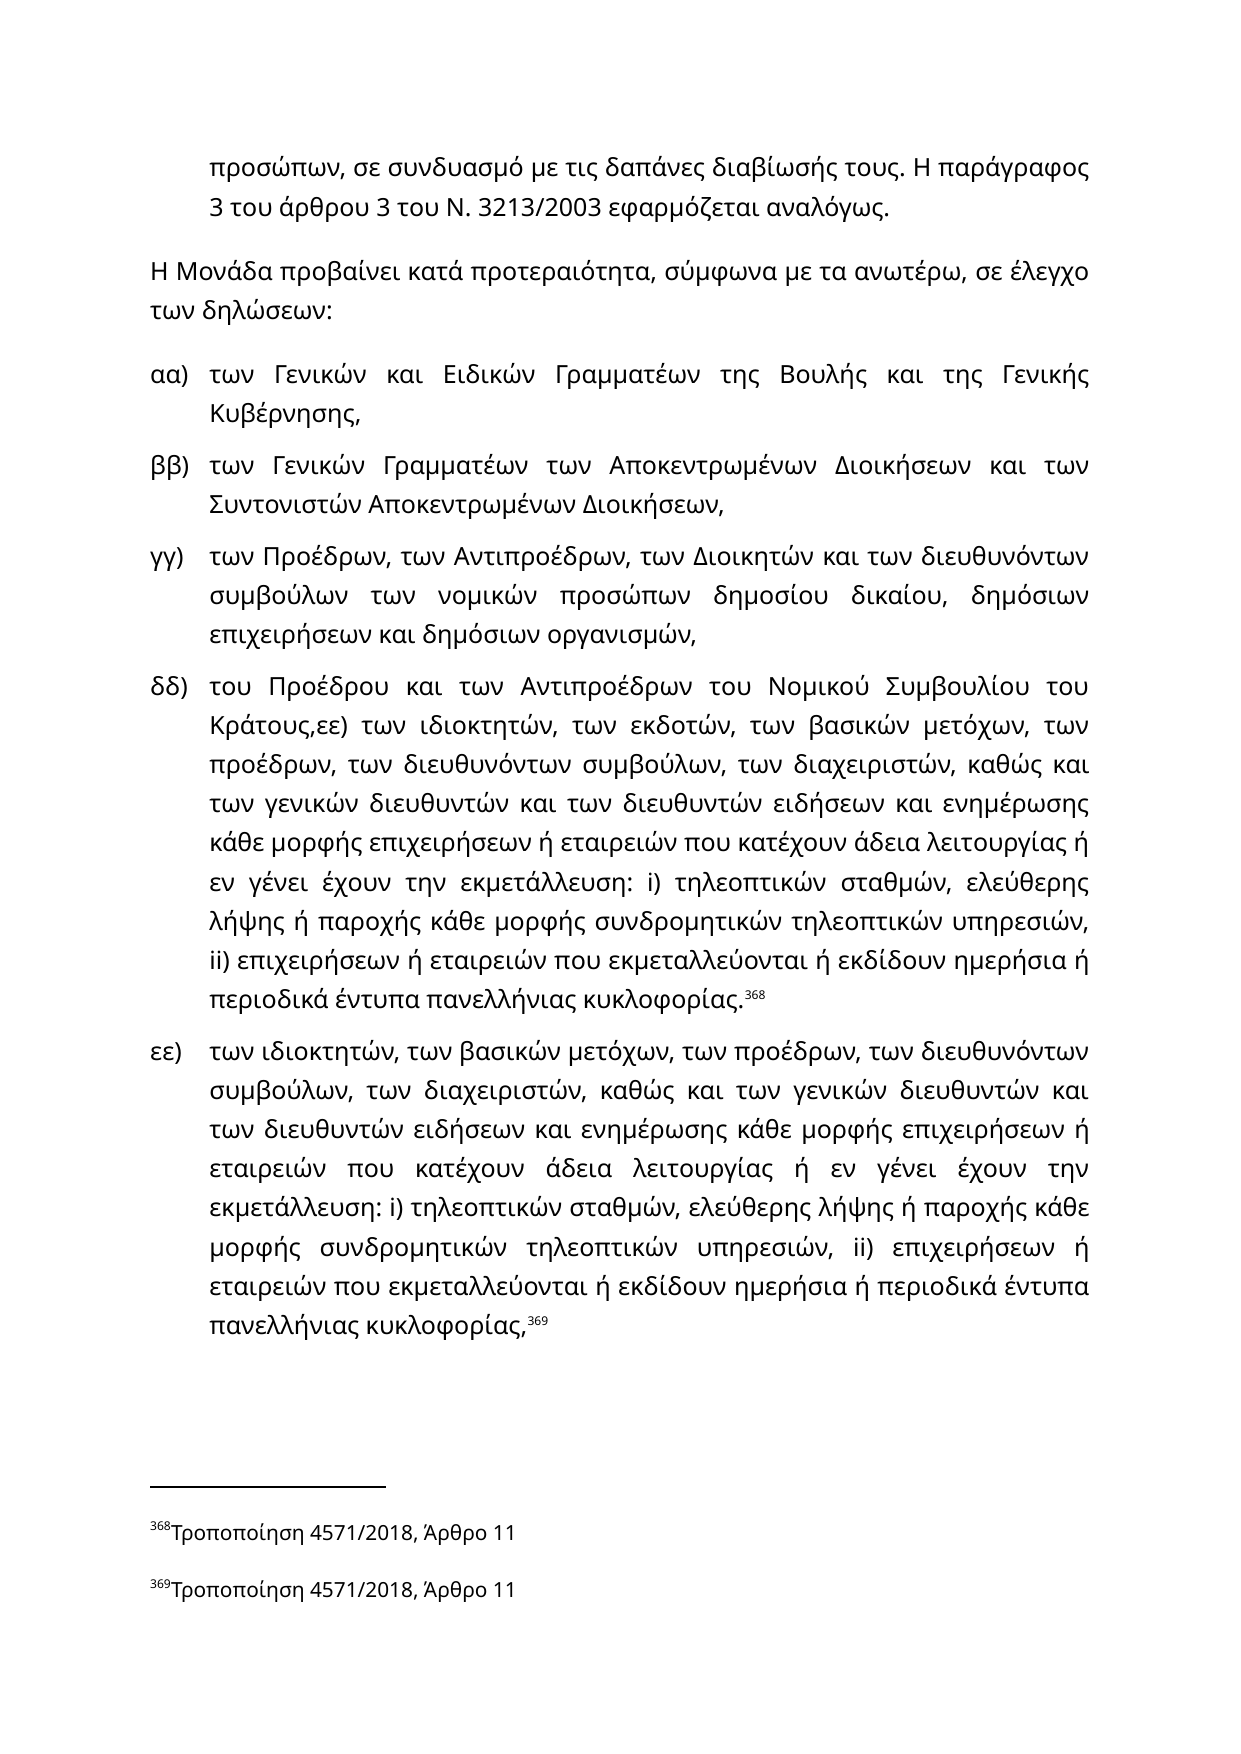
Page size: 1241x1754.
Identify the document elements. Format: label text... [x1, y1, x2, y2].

list ββ) των Γενικών Γραμματέων των Αποκεντρωμένων Διοικήσεων και των Συντονιστών Αποκεντρωμένων Διοικήσεων, [150, 447, 1090, 521]
list γγ) των Προέδρων, των Αντιπροέδρων, των Διοικητών και των διευθυνόντων συμβούλων των νομικών προσώπων δημοσίου δικαίου, δημόσιων επιχειρήσεων και δημόσιων οργανισμών, [150, 538, 1090, 651]
text Η Μονάδα προβαίνει κατά προτεραιότητα, σύμφωνα με τα ανωτέρω, σε έλεγχο των δηλώσεων: [150, 253, 1090, 327]
list εε) των ιδιοκτητών, των βασικών μετόχων, των προέδρων, των διευθυνόντων συμβούλων, των διαχειριστών, καθώς και των γενικών διευθυντών και των διευθυντών ειδήσεων και ενημέρωσης κάθε μορφής επιχειρήσεων ή εταιρειών που κατέχουν άδεια λειτουργίας ή εν γένει έχουν την εκμετάλλευση: i) τηλεοπτικών σταθμών, ελεύθερης λήψης ή παροχής κάθε μορφής συνδρομητικών τηλεοπτικών υπηρεσιών, ii) επιχειρήσεων ή εταιρειών που εκμεταλλεύονται ή εκδίδουν ημερήσια ή περιοδικά έντυπα πανελλήνιας κυκλοφορίας, [150, 1033, 1090, 1342]
list δδ) του Προέδρου και των Αντιπροέδρων του Νομικού Συμβουλίου του Κράτους,εε) των ιδιοκτητών, των εκδοτών, των βασικών μετόχων, των προέδρων, των διευθυνόντων συμβούλων, των διαχειριστών, καθώς και των γενικών διευθυντών και των διευθυντών ειδήσεων και ενημέρωσης κάθε μορφής επιχειρήσεων ή εταιρειών που κατέχουν άδεια λειτουργίας ή εν γένει έχουν την εκμετάλλευση: i) τηλεοπτικών σταθμών, ελεύθερης λήψης ή παροχής κάθε μορφής συνδρομητικών τηλεοπτικών υπηρεσιών, ii) επιχειρήσεων ή εταιρειών που εκμεταλλεύονται ή εκδίδουν ημερήσια ή περιοδικά έντυπα πανελλήνιας κυκλοφορίας. [150, 668, 1090, 1016]
text Τροποποίηση 4571/2018, Άρθρο 11 [150, 1518, 1090, 1546]
list προσώπων, σε συνδυασμό με τις δαπάνες διαβίωσής τους. Η παράγραφος 3 του άρθρου 3 του Ν. 3213/2003 εφαρμόζεται αναλόγως. [150, 150, 1090, 223]
list αα) των Γενικών και Ειδικών Γραμματέων της Βουλής και της Γενικής Κυβέρνησης, [150, 357, 1090, 430]
text Τροποποίηση 4571/2018, Άρθρο 11 [150, 1576, 1090, 1604]
